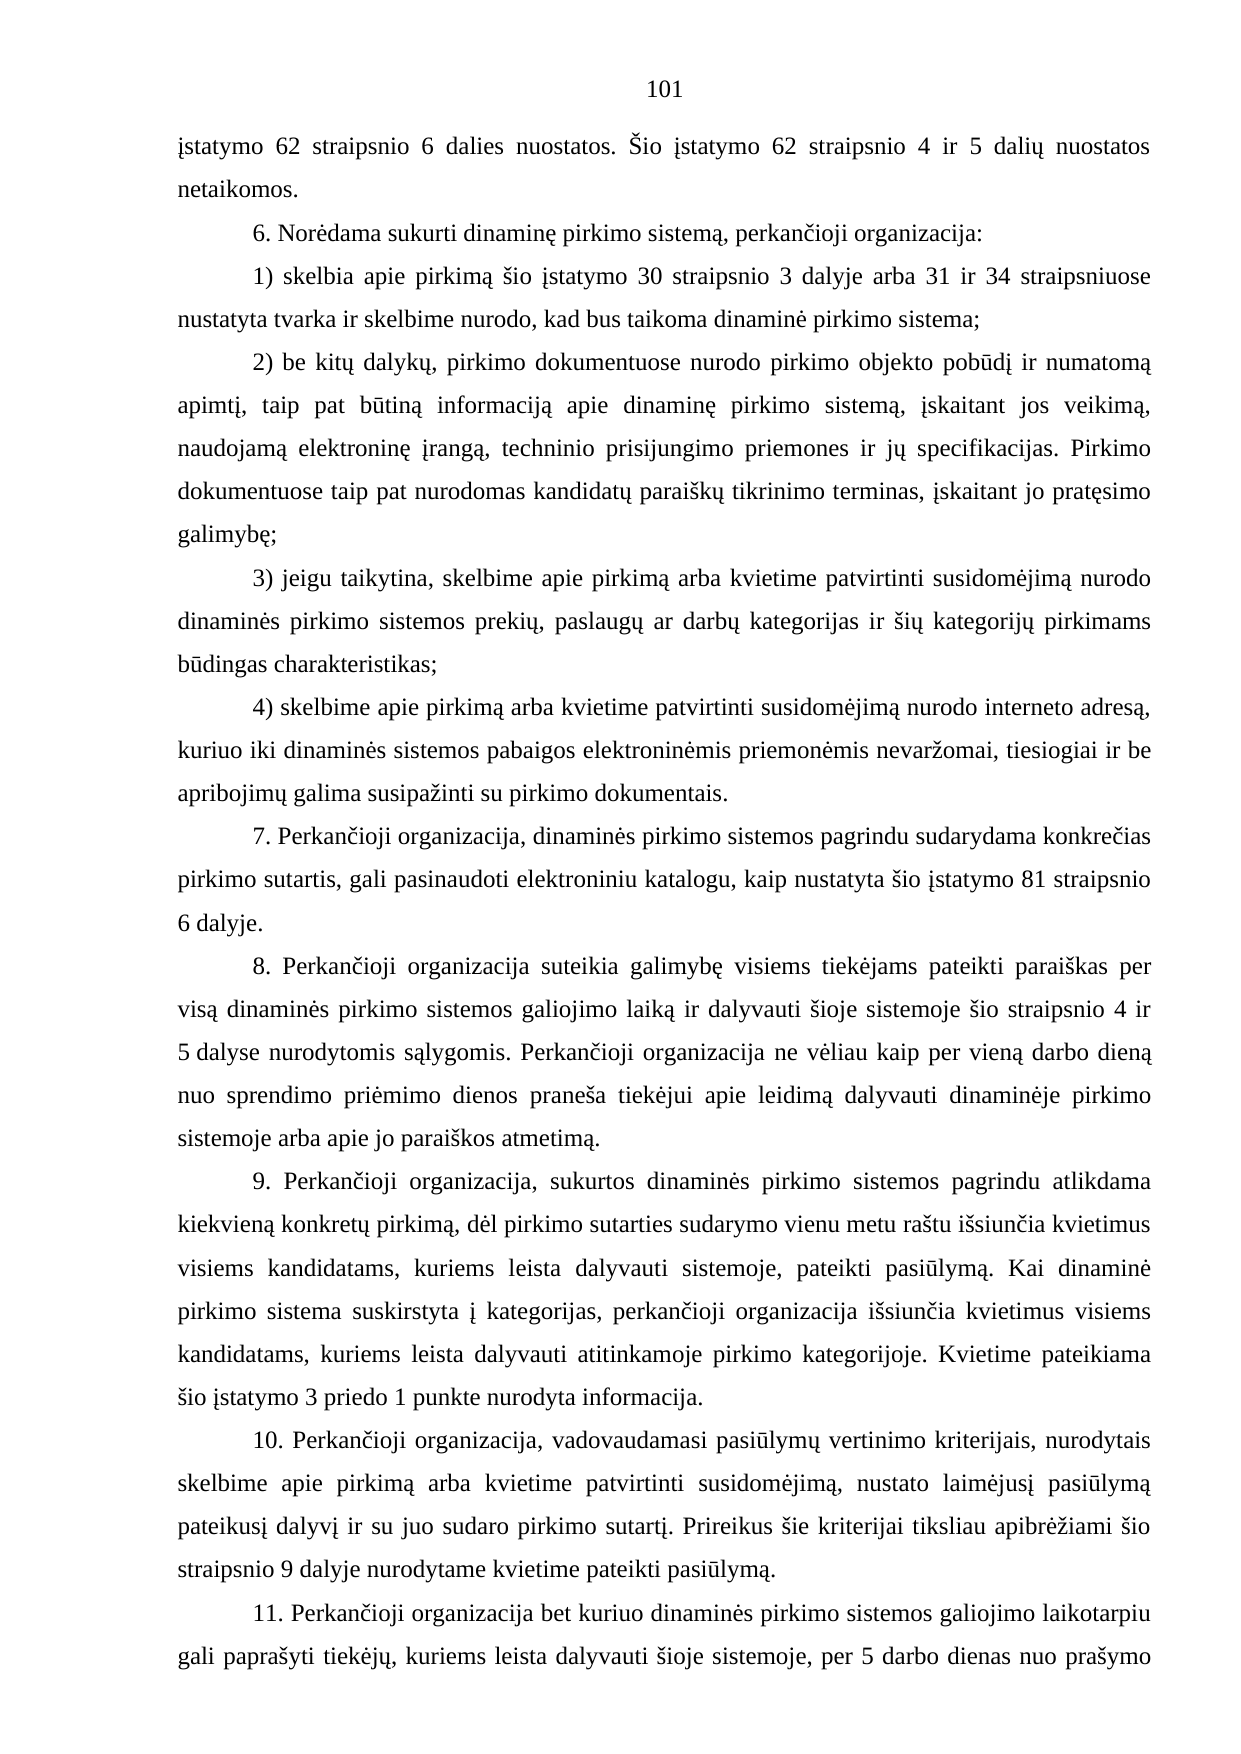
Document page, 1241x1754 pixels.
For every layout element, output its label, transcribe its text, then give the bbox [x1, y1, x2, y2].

text 6. Norėdama sukurti dinaminę pirkimo sistemą, perkančioji organizacija: [177, 218, 1152, 246]
text 10. Perkančioji organizacija, vadovaudamasi pasiūlymų vertinimo kriterijais, nurodytais skelbime apie pirkimą arba kvietime patvirtinti susidomėjimą, nustato laimėjusį pasiūlymą pateikusį dalyvį ir su juo sudaro pirkimo sutartį. Prireikus šie kriterijai tiksliau apibrėžiami šio straipsnio 9 dalyje nurodytame kvietime pateikti pasiūlymą. [177, 1425, 1152, 1583]
text 3) jeigu taikytina, skelbime apie pirkimą arba kvietime patvirtinti susidomėjimą nurodo dinaminės pirkimo sistemos prekių, paslaugų ar darbų kategorijas ir šių kategorijų pirkimams būdingas charakteristikas; [177, 563, 1152, 678]
text 9. Perkančioji organizacija, sukurtos dinaminės pirkimo sistemos pagrindu atlikdama kiekvieną konkretų pirkimą, dėl pirkimo sutarties sudarymo vienu metu raštu išsiunčia kvietimus visiems kandidatams, kuriems leista dalyvauti sistemoje, pateikti pasiūlymą. Kai dinaminė pirkimo sistema suskirstyta į kategorijas, perkančioji organizacija išsiunčia kvietimus visiems kandidatams, kuriems leista dalyvauti atitinkamoje pirkimo kategorijoje. Kvietime pateikiama šio įstatymo 3 priedo 1 punkte nurodyta informacija. [177, 1166, 1152, 1411]
text 8. Perkančioji organizacija suteikia galimybę visiems tiekėjams pateikti paraiškas per visą dinaminės pirkimo sistemos galiojimo laiką ir dalyvauti šioje sistemoje šio straipsnio 4 ir 5 dalyse nurodytomis sąlygomis. Perkančioji organizacija ne vėliau kaip per vieną darbo dieną nuo sprendimo priėmimo dienos praneša tiekėjui apie leidimą dalyvauti dinaminėje pirkimo sistemoje arba apie jo paraiškos atmetimą. [177, 951, 1152, 1152]
text 4) skelbime apie pirkimą arba kvietime patvirtinti susidomėjimą nurodo interneto adresą, kuriuo iki dinaminės sistemos pabaigos elektroninėmis priemonėmis nevaržomai, tiesiogiai ir be apribojimų galima susipažinti su pirkimo dokumentais. [177, 692, 1152, 807]
text 1) skelbia apie pirkimą šio įstatymo 30 straipsnio 3 dalyje arba 31 ir 34 straipsniuose nustatyta tvarka ir skelbime nurodo, kad bus taikoma dinaminė pirkimo sistema; [177, 261, 1152, 333]
text 2) be kitų dalykų, pirkimo dokumentuose nurodo pirkimo objekto pobūdį ir numatomą apimtį, taip pat būtiną informaciją apie dinaminę pirkimo sistemą, įskaitant jos veikimą, naudojamą elektroninę įrangą, techninio prisijungimo priemones ir jų specifikacijas. Pirkimo dokumentuose taip pat nurodomas kandidatų paraiškų tikrinimo terminas, įskaitant jo pratęsimo galimybę; [177, 347, 1152, 548]
text 11. Perkančioji organizacija bet kuriuo dinaminės pirkimo sistemos galiojimo laikotarpiu gali paprašyti tiekėjų, kuriems leista dalyvauti šioje sistemoje, per 5 darbo dienas nuo prašymo [177, 1598, 1152, 1669]
text įstatymo 62 straipsnio 6 dalies nuostatos. Šio įstatymo 62 straipsnio 4 ir 5 dalių nuostatos netaikomos. [177, 131, 1152, 203]
text 7. Perkančioji organizacija, dinaminės pirkimo sistemos pagrindu sudarydama konkrečias pirkimo sutartis, gali pasinaudoti elektroniniu katalogu, kaip nustatyta šio įstatymo 81 straipsnio 6 dalyje. [177, 821, 1152, 936]
